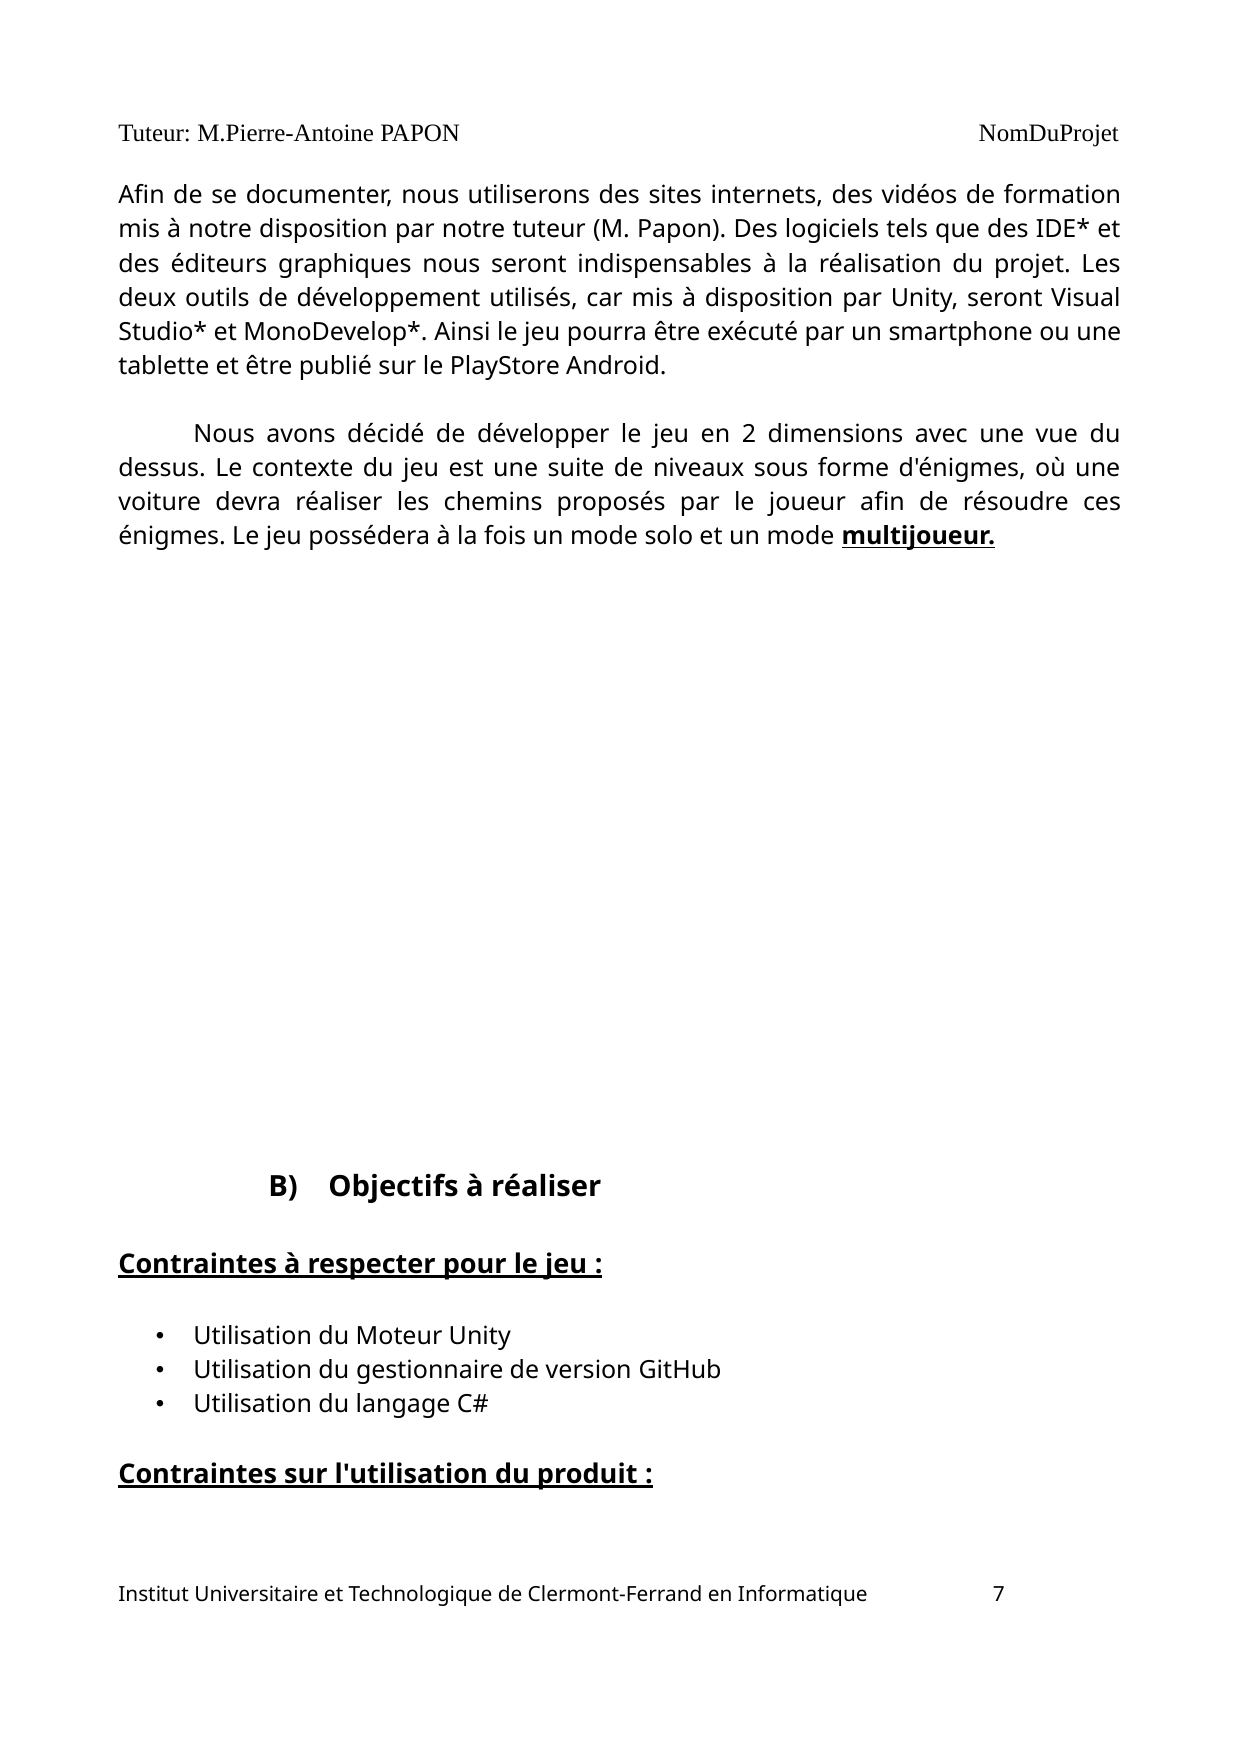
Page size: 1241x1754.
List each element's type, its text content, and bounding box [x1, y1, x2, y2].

list Objectifs à réaliser [268, 1165, 1122, 1204]
text Contraintes sur l'utilisation du produit : [118, 1454, 1122, 1491]
list Utilisation du gestionnaire de version GitHub [156, 1352, 1122, 1386]
text Nous avons décidé de développer le jeu en 2 dimensions avec une vue du dessus. Le contexte du jeu est une suite de niveaux sous forme d'énigmes, où une voiture devra réaliser les chemins proposés par le joueur afin de résoudre ces énigmes. Le jeu possédera à la fois un mode solo et un mode multijoueur. [118, 416, 1122, 552]
text Afin de se documenter, nous utiliserons des sites internets, des vidéos de formation mis à notre disposition par notre tuteur (M. Papon). Des logiciels tels que des IDE* et des éditeurs graphiques nous seront indispensables à la réalisation du projet. Les deux outils de développement utilisés, car mis à disposition par Unity, seront Visual Studio* et MonoDevelop*. Ainsi le jeu pourra être exécuté par un smartphone ou une tablette et être publié sur le PlayStore Android. [118, 177, 1122, 381]
list Utilisation du Moteur Unity [156, 1318, 1122, 1352]
list Utilisation du langage C# [156, 1386, 1122, 1420]
text Contraintes à respecter pour le jeu : [118, 1244, 1122, 1281]
